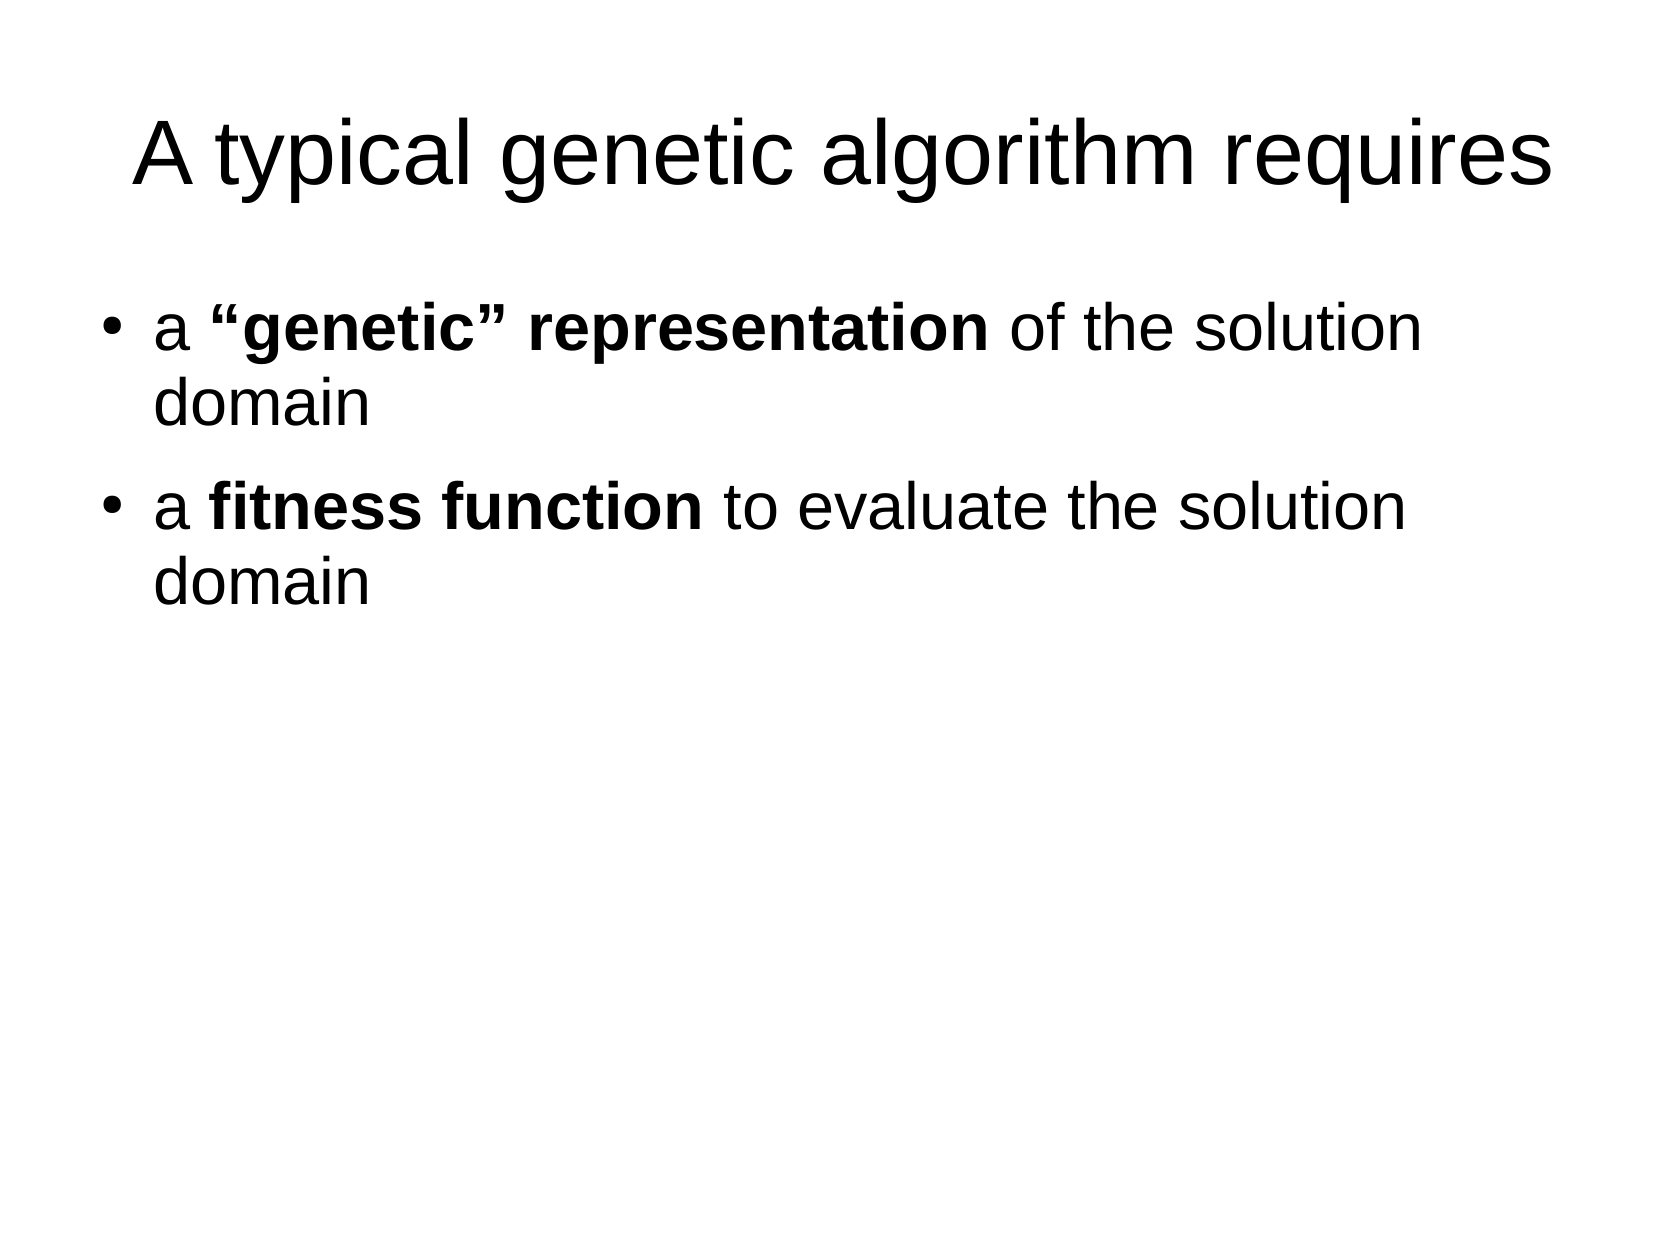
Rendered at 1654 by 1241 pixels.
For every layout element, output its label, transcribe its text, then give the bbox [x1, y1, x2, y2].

title A typical genetic algorithm requires [82, 49, 1571, 257]
list a “genetic” representation of the solution domain a fitness function to evaluate the solution domain [82, 290, 1571, 1010]
